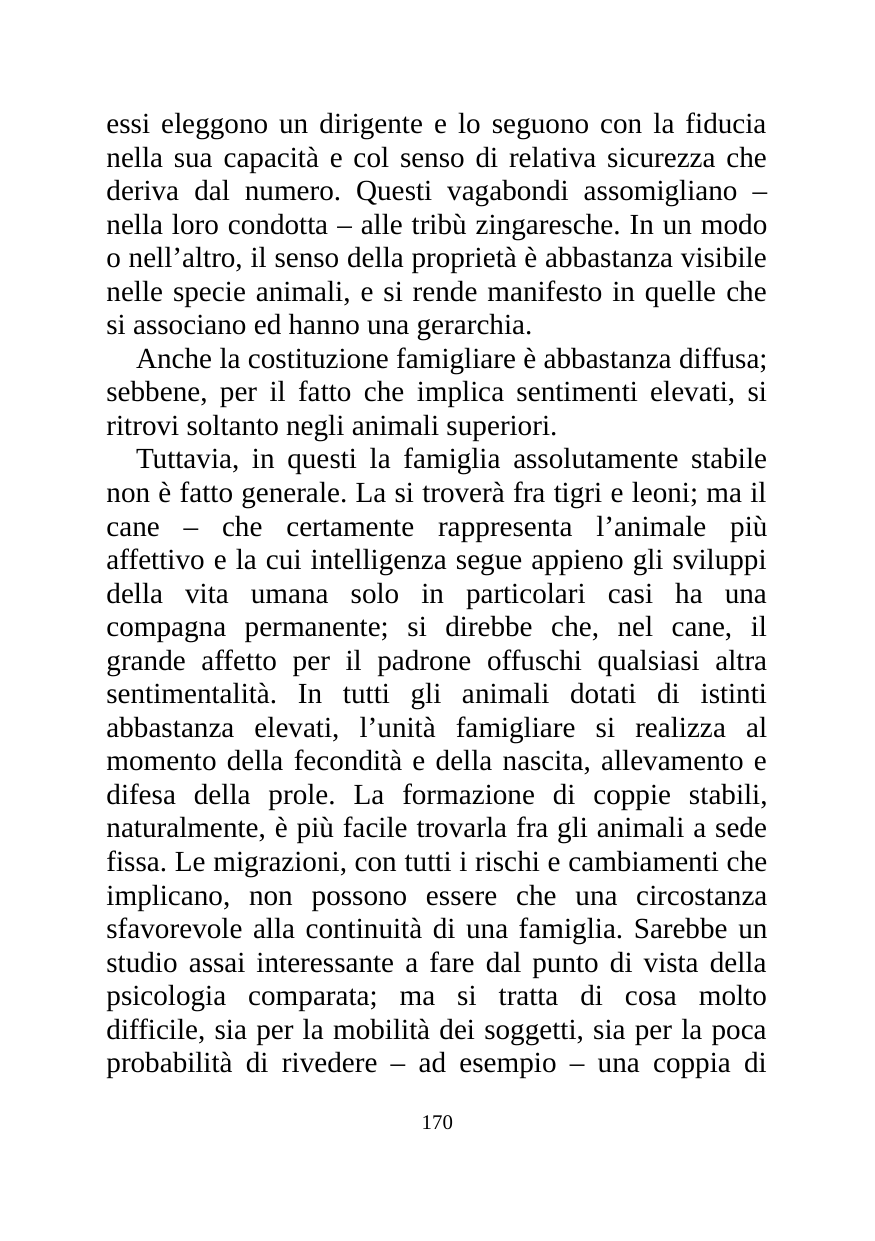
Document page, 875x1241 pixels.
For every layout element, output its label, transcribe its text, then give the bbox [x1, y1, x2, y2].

text essi eleggono un dirigente e lo seguono con la fiducia nella sua capacità e col senso di relativa sicurezza che deriva dal numero. Questi vagabondi assomigliano – nella loro condotta – alle tribù zingaresche. In un modo o nell’altro, il senso della proprietà è abbastanza visibile nelle specie animali, e si rende manifesto in quelle che si associano ed hanno una gerarchia. [106, 106, 768, 341]
text Anche la costituzione famigliare è abbastanza diffusa; sebbene, per il fatto che implica sentimenti elevati, si ritrovi soltanto negli animali superiori. [106, 341, 768, 442]
text Tuttavia, in questi la famiglia assolutamente stabile non è fatto generale. La si troverà fra tigri e leoni; ma il cane – che certamente rappresenta l’animale più affettivo e la cui intelligenza segue appieno gli sviluppi della vita umana solo in particolari casi ha una compagna permanente; si direbbe che, nel cane, il grande affetto per il padrone offuschi qualsiasi altra sentimentalità. In tutti gli animali dotati di istinti abbastanza elevati, l’unità famigliare si realizza al momento della fecondità e della nascita, allevamento e difesa della prole. La formazione di coppie stabili, naturalmente, è più facile trovarla fra gli animali a sede fissa. Le migrazioni, con tutti i rischi e cambiamenti che implicano, non possono essere che una circostanza sfavorevole alla continuità di una famiglia. Sarebbe un studio assai interessante a fare dal punto di vista della psicologia comparata; ma si tratta di cosa molto difficile, sia per la mobilità dei soggetti, sia per la poca probabilità di rivedere – ad esempio – una coppia di [106, 442, 768, 1079]
